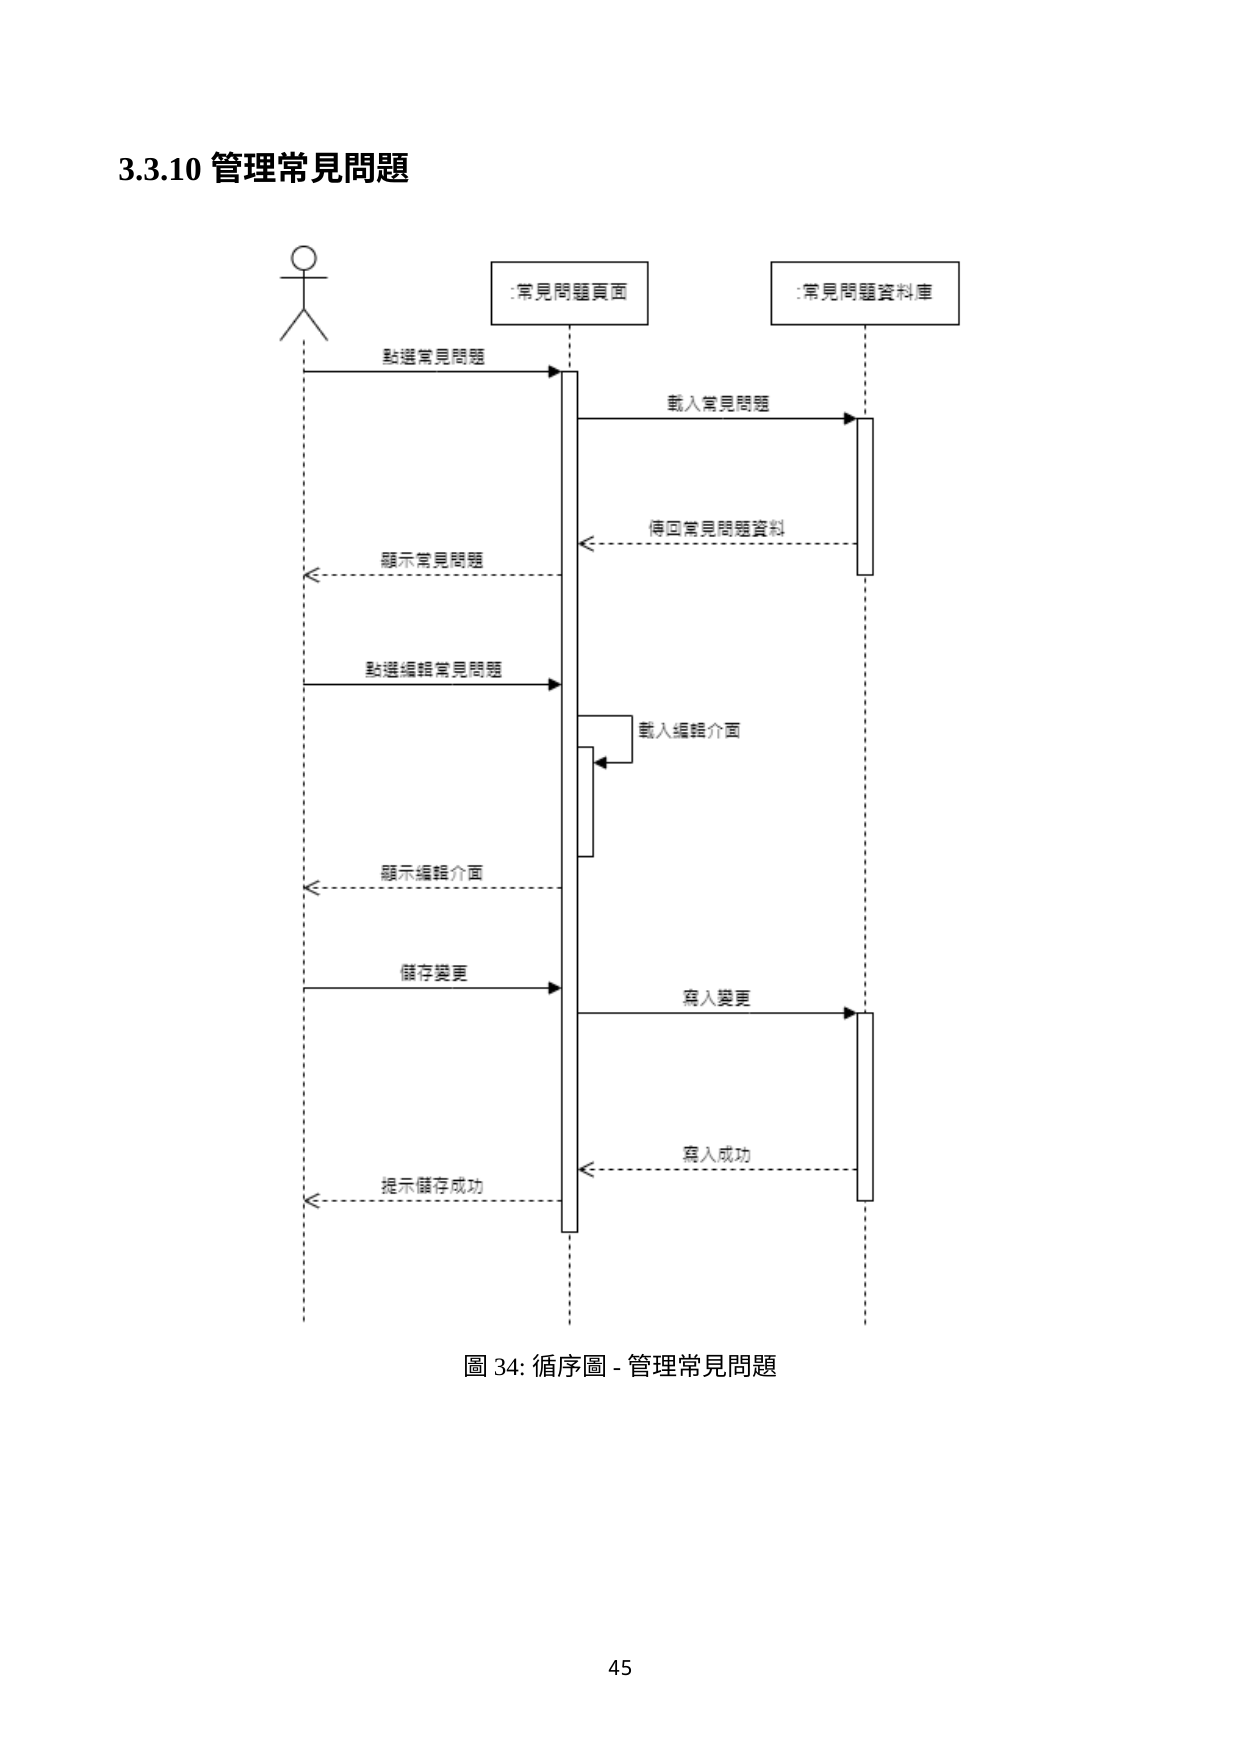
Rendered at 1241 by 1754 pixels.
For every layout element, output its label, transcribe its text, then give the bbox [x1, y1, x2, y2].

text 圖 34: 循序圖 - 管理常見問題 [269, 1338, 971, 1382]
picture [269, 235, 971, 1338]
subtitle 3.3.10 管理常見問題 [118, 142, 1122, 190]
